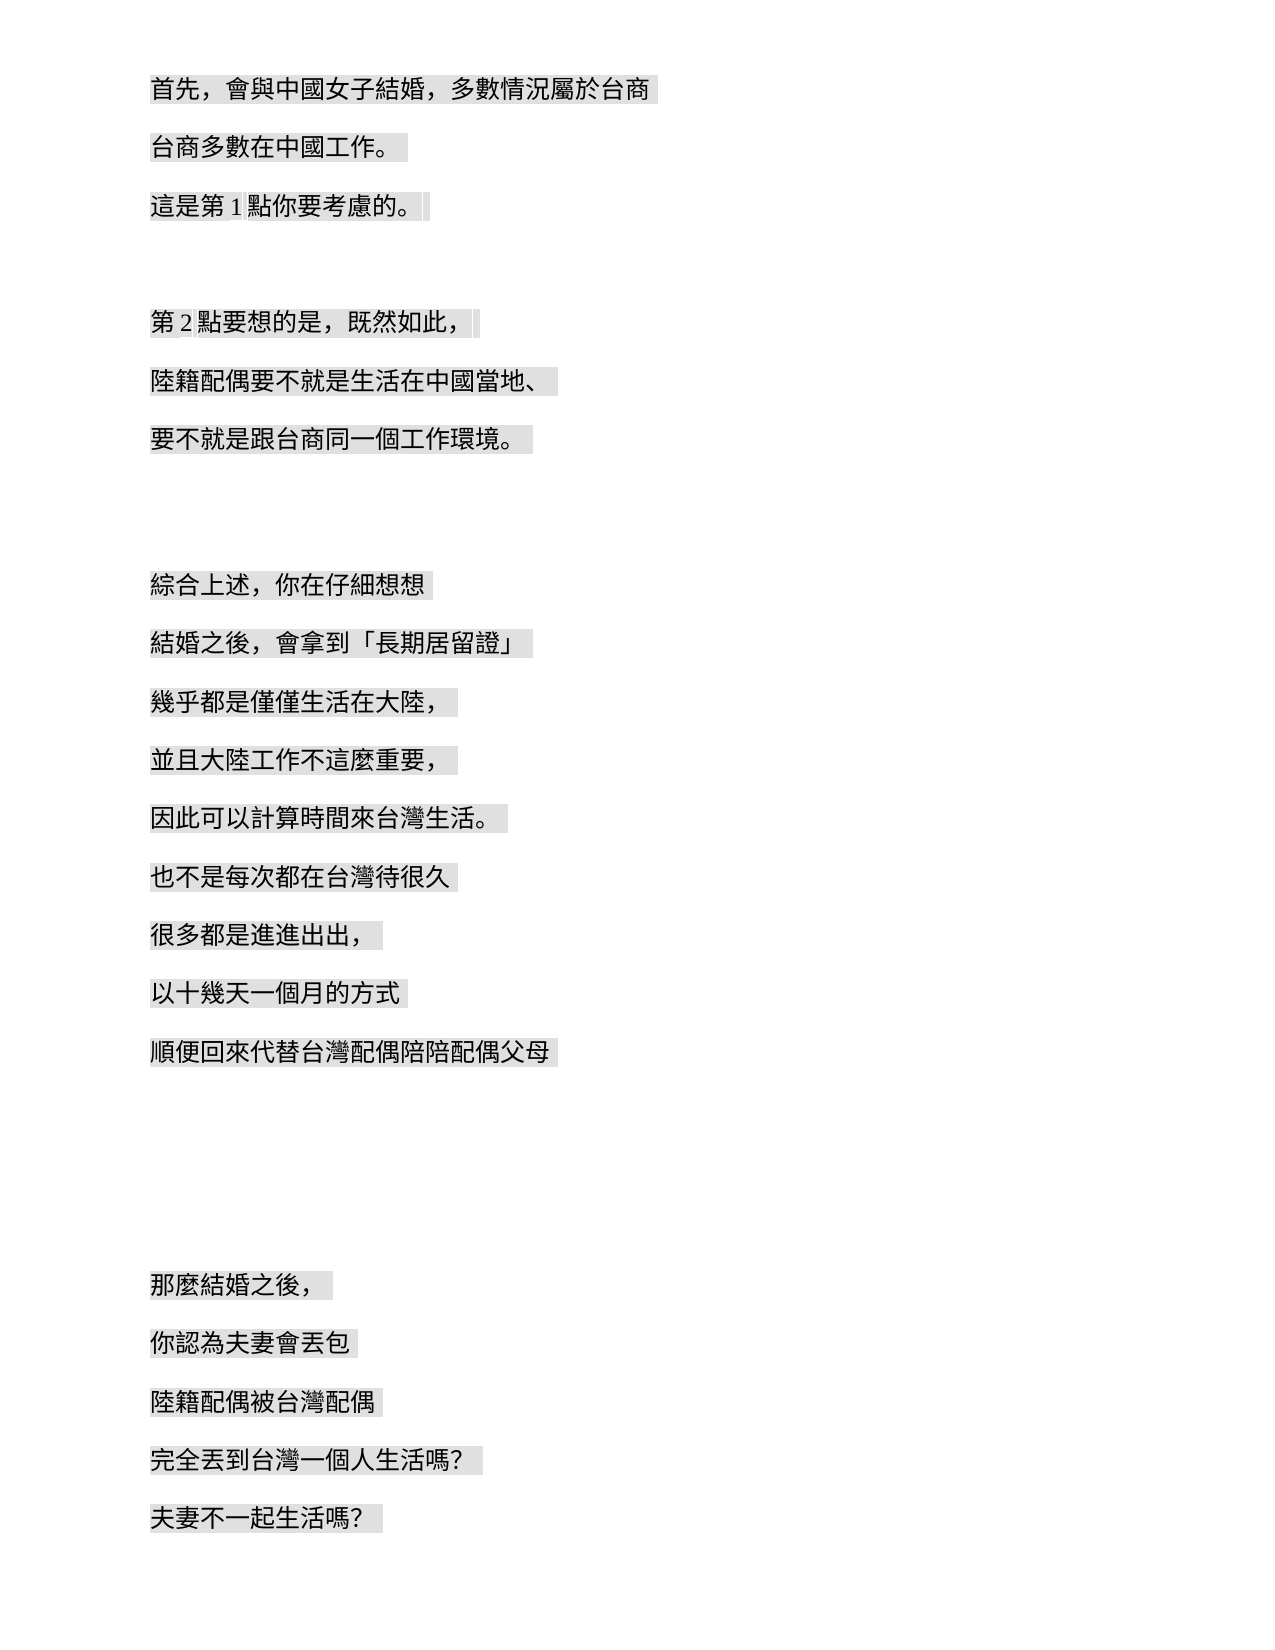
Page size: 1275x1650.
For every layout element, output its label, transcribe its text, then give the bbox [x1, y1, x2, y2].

text 首先，會與中國女子結婚，多數情況屬於台商 台商多數在中國工作。 這是第1點你要考慮的。 第2點要想的是，既然如此， 陸籍配偶要不就是生活在中國當地、 要不就是跟台商同一個工作環境。 綜合上述，你在仔細想想 結婚之後，會拿到「長期居留證」 幾乎都是僅僅生活在大陸， 並且大陸工作不這麼重要， 因此可以計算時間來台灣生活。 也不是每次都在台灣待很久 很多都是進進出出， 以十幾天一個月的方式 順便回來代替台灣配偶陪陪配偶父母 那麼結婚之後， 你認為夫妻會丟包 陸籍配偶被台灣配偶 完全丟到台灣一個人生活嗎？ 夫妻不一起生活嗎？ [150, 75, 1125, 1563]
